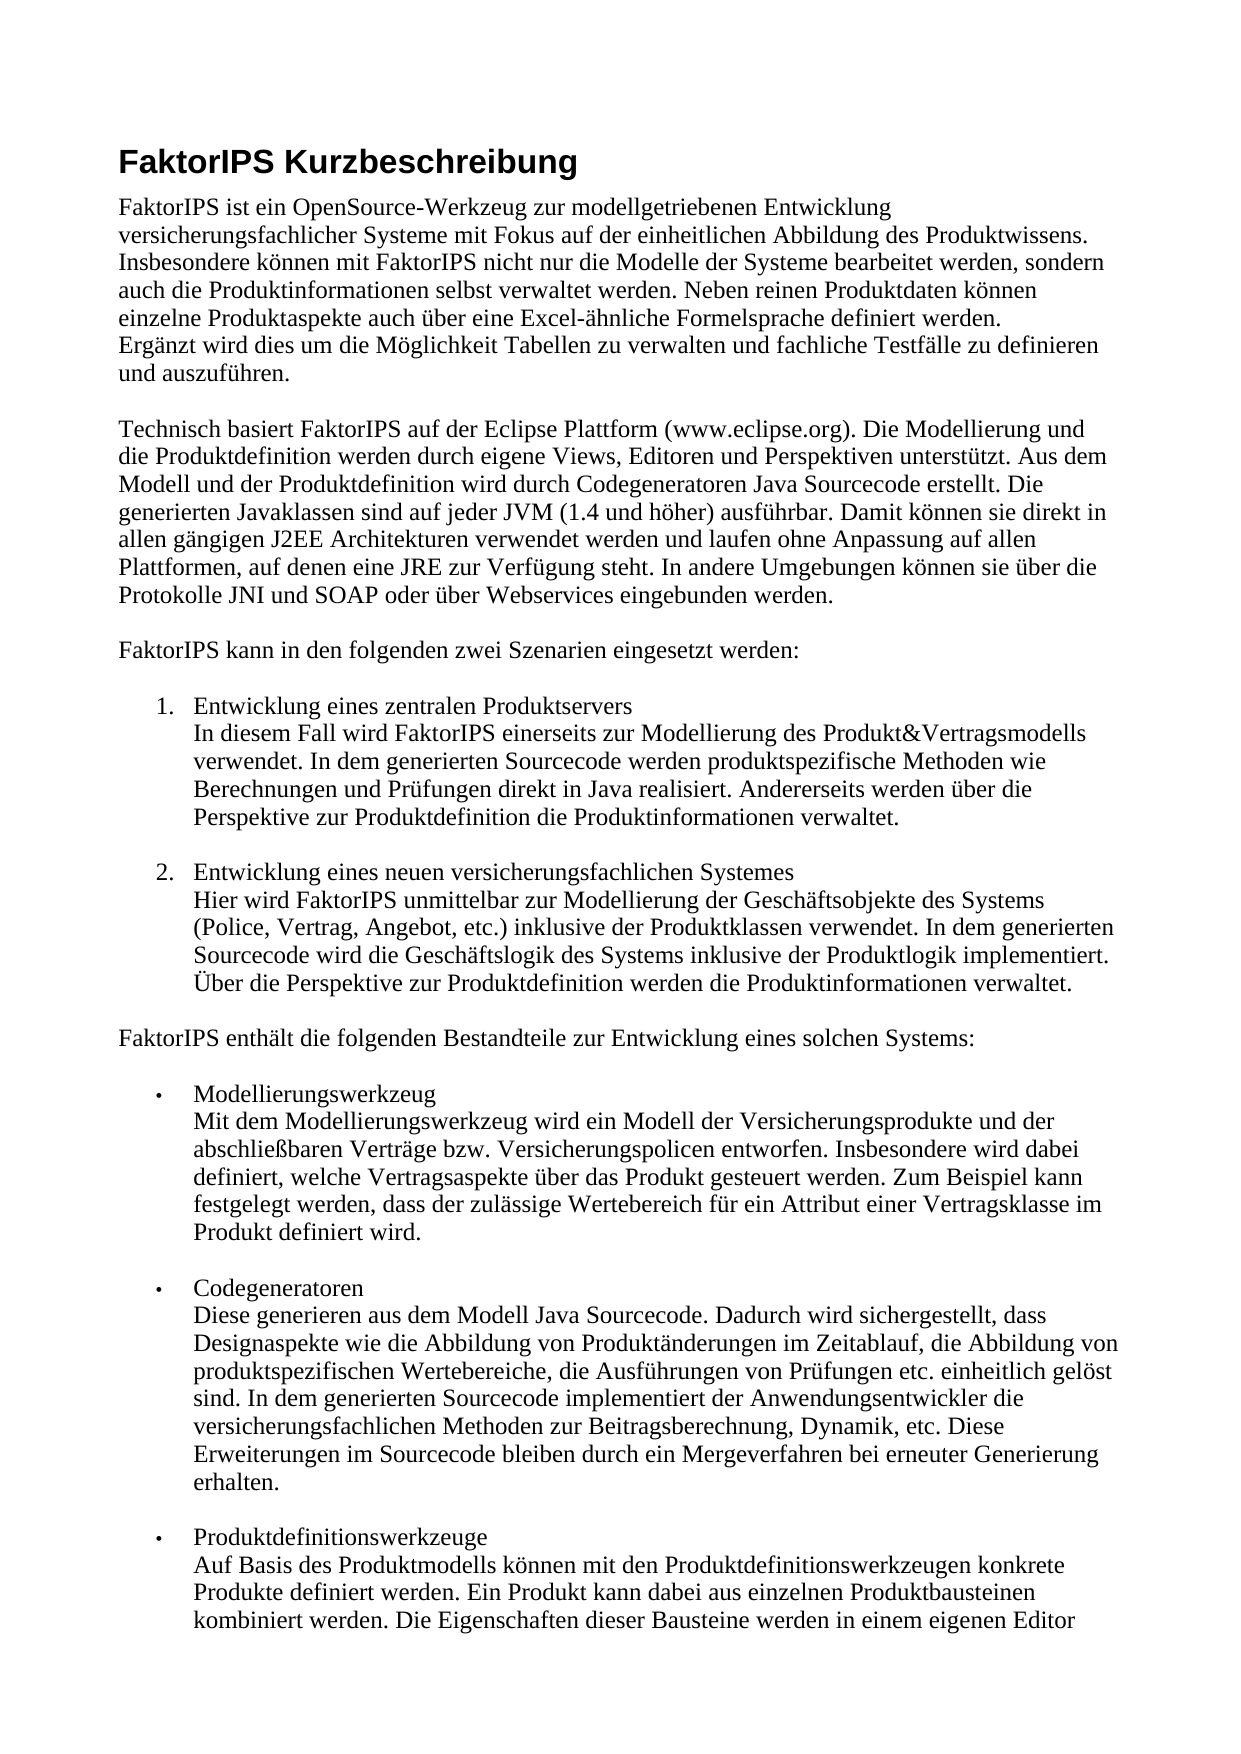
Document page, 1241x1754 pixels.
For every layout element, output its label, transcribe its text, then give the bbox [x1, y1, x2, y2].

text FaktorIPS enthält die folgenden Bestandteile zur Entwicklung eines solchen Systems: [118, 1024, 1122, 1052]
list Codegeneratoren Diese generieren aus dem Modell Java Sourcecode. Dadurch wird sichergestellt, dass Designaspekte wie die Abbildung von Produktänderungen im Zeitablauf, die Abbildung von produktspezifischen Wertebereiche, die Ausführungen von Prüfungen etc. einheitlich gelöst sind. In dem generierten Sourcecode implementiert der Anwendungsentwickler die versicherungsfachlichen Methoden zur Beitragsberechnung, Dynamik, etc. Diese Erweiterungen im Sourcecode bleiben durch ein Mergeverfahren bei erneuter Generierung erhalten. [156, 1274, 1122, 1495]
text Ergänzt wird dies um die Möglichkeit Tabellen zu verwalten und fachliche Testfälle zu definieren und auszuführen. [118, 332, 1122, 387]
list Produktdefinitionswerkzeuge Auf Basis des Produktmodells können mit den Produktdefinitionswerkzeugen konkrete Produkte definiert werden. Ein Produkt kann dabei aus einzelnen Produktbausteinen kombiniert werden. Die Eigenschaften dieser Bausteine werden in einem eigenen Editor [156, 1523, 1122, 1634]
text FaktorIPS kann in den folgenden zwei Szenarien eingesetzt werden: [118, 636, 1122, 664]
list Modellierungswerkzeug Mit dem Modellierungswerkzeug wird ein Modell der Versicherungsprodukte und der abschließbaren Verträge bzw. Versicherungspolicen entworfen. Insbesondere wird dabei definiert, welche Vertragsaspekte über das Produkt gesteuert werden. Zum Beispiel kann festgelegt werden, dass der zulässige Wertebereich für ein Attribut einer Vertragsklasse im Produkt definiert wird. [156, 1080, 1122, 1274]
list Entwicklung eines neuen versicherungsfachlichen Systemes Hier wird FaktorIPS unmittelbar zur Modellierung der Geschäftsobjekte des Systems (Police, Vertrag, Angebot, etc.) inklusive der Produktklassen verwendet. In dem generierten Sourcecode wird die Geschäftslogik des Systems inklusive der Produktlogik implementiert. Über die Perspektive zur Produktdefinition werden die Produktinformationen verwaltet. [156, 858, 1122, 997]
text FaktorIPS ist ein OpenSource-Werkzeug zur modellgetriebenen Entwicklung versicherungsfachlicher Systeme mit Fokus auf der einheitlichen Abbildung des Produktwissens. Insbesondere können mit FaktorIPS nicht nur die Modelle der Systeme bearbeitet werden, sondern auch die Produktinformationen selbst verwaltet werden. Neben reinen Produktdaten können einzelne Produktaspekte auch über eine Excel-ähnliche Formelsprache definiert werden. [118, 193, 1122, 332]
list Entwicklung eines zentralen Produktservers In diesem Fall wird FaktorIPS einerseits zur Modellierung des Produkt&Vertragsmodells verwendet. In dem generierten Sourcecode werden produktspezifische Methoden wie Berechnungen und Prüfungen direkt in Java realisiert. Andererseits werden über die Perspektive zur Produktdefinition die Produktinformationen verwaltet. [156, 692, 1122, 858]
text Technisch basiert FaktorIPS auf der Eclipse Plattform (www.eclipse.org). Die Modellierung und die Produktdefinition werden durch eigene Views, Editoren und Perspektiven unterstützt. Aus dem Modell und der Produktdefinition wird durch Codegeneratoren Java Sourcecode erstellt. Die generierten Javaklassen sind auf jeder JVM (1.4 und höher) ausführbar. Damit können sie direkt in allen gängigen J2EE Architekturen verwendet werden und laufen ohne Anpassung auf allen Plattformen, auf denen eine JRE zur Verfügung steht. In andere Umgebungen können sie über die Protokolle JNI und SOAP oder über Webservices eingebunden werden. [118, 415, 1122, 609]
subtitle FaktorIPS Kurzbeschreibung [118, 143, 1122, 181]
